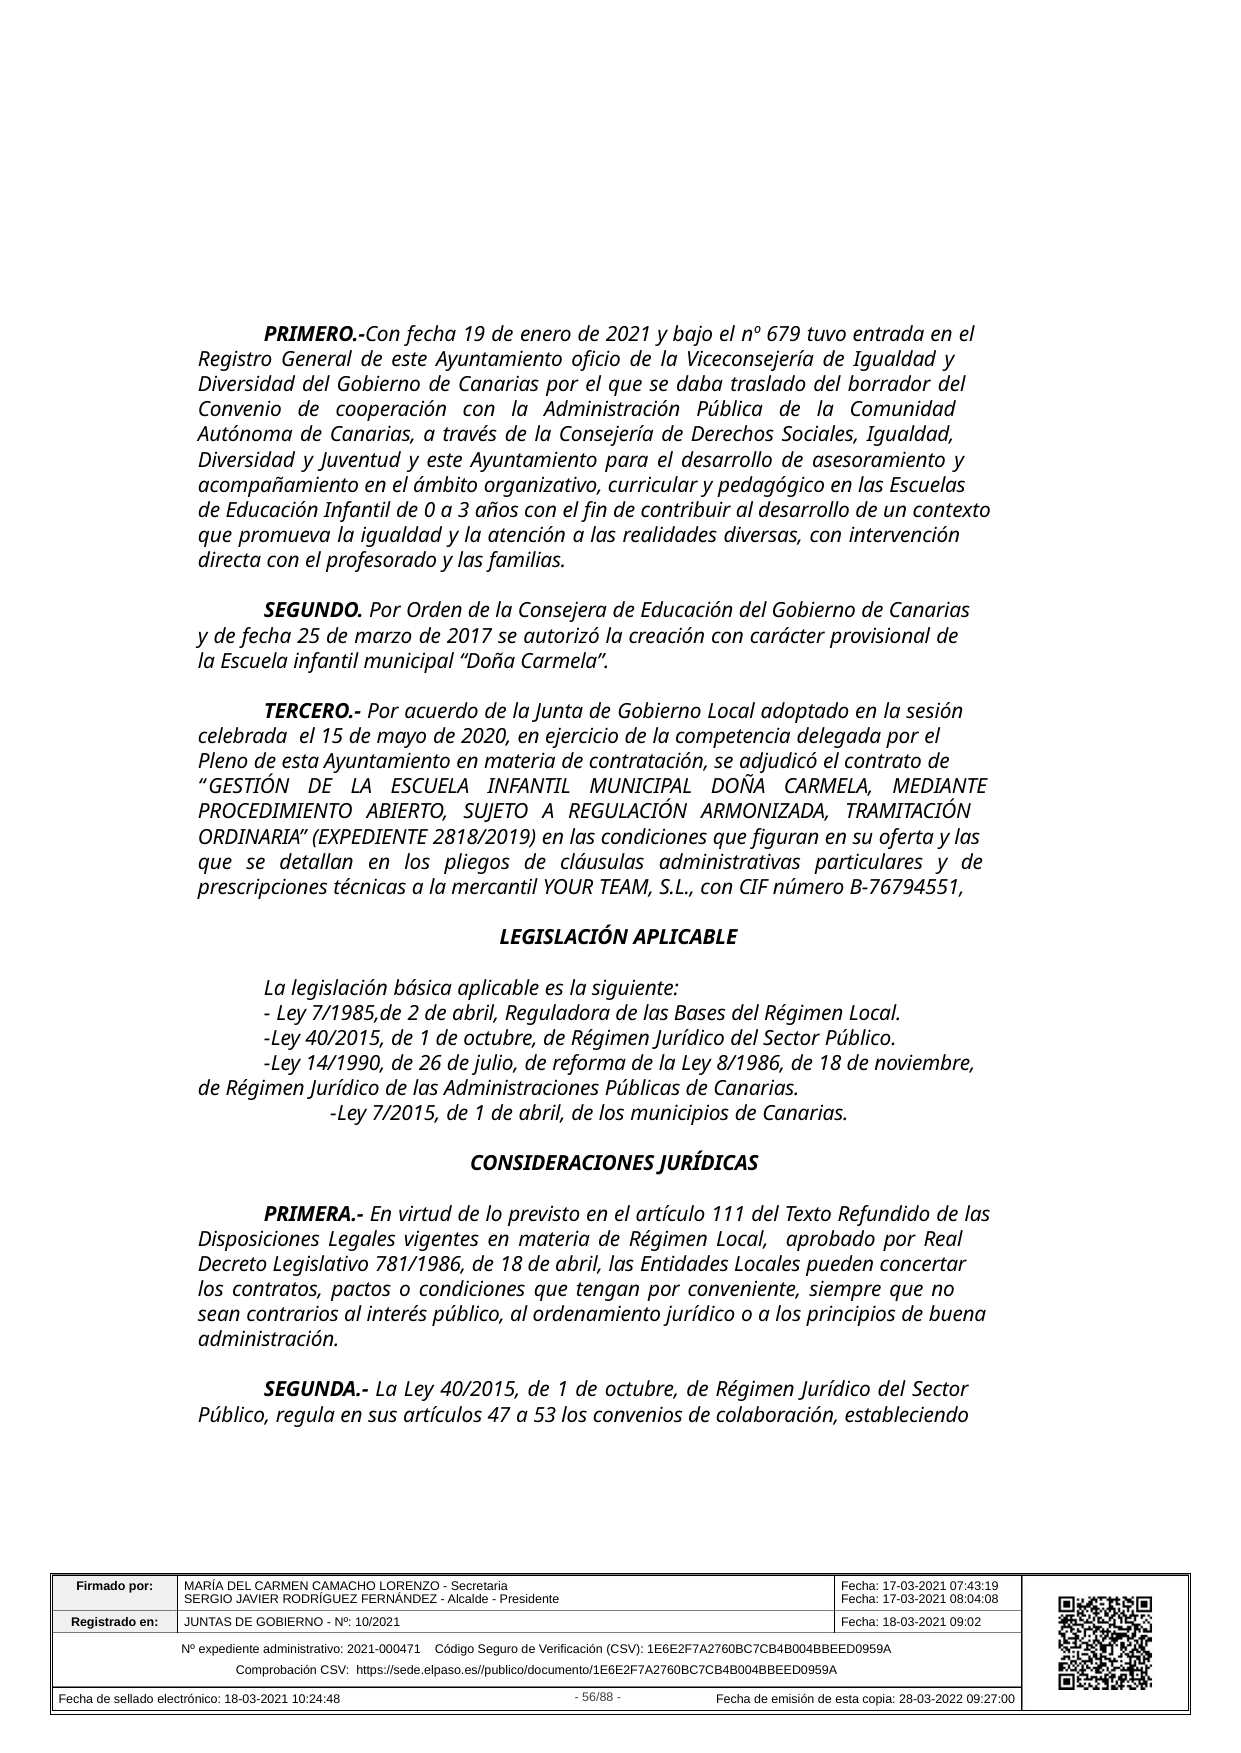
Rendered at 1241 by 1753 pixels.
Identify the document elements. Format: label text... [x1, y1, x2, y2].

text Pleno de esta Ayuntamiento en materia de contratación, se adjudicó el contrato de [198, 749, 1068, 773]
text Fecha: 17-03-2021 08:04:08 [841, 1593, 1022, 1607]
text Fecha: 17-03-2021 07:43:19 [841, 1579, 1022, 1593]
text - 56/88 - [574, 1691, 640, 1705]
text prescripciones técnicas a la mercantil YOUR TEAM, S.L., con CIF número B-76794551, [198, 874, 1068, 899]
text SEGUNDA.- La Ley 40/2015, de 1 de octubre, de Régimen Jurídico del Sector [264, 1377, 1068, 1402]
text Convenio de cooperación con la Administración Pública de la Comunidad [198, 397, 1068, 422]
text PRIMERA.- En virtud de lo previsto en el artículo 111 del Texto Refundido de las [264, 1201, 1068, 1226]
text CONSIDERACIONES JURÍDICAS [470, 1151, 796, 1176]
text de Régimen Jurídico de las Administraciones Públicas de Canarias. [198, 1076, 888, 1100]
text Ley 7/2015, de 1 de abril, de los municipios de Canarias. [337, 1101, 918, 1126]
text - [264, 1051, 271, 1075]
text Fecha de emisión de esta copia: 28-03-2022 09:27:00 [716, 1692, 1040, 1706]
text ORDINARIA” (EXPEDIENTE 2818/2019) en las condiciones que figuran en su oferta y las [198, 824, 1068, 849]
text - [330, 1101, 337, 1126]
text JUNTAS DE GOBIERNO - Nº: 10/2021 [184, 1615, 426, 1629]
text Diversidad y Juventud y este Ayuntamiento para el desarrollo de asesoramiento y [198, 447, 1068, 472]
text Diversidad del Gobierno de Canarias por el que se daba traslado del borrador del [198, 372, 1068, 397]
text y de fecha 25 de marzo de 2017 se autorizó la creación con carácter provisional de [198, 623, 1068, 648]
text MARÍA DEL CARMEN CAMACHO LORENZO - Secretaria [184, 1579, 586, 1593]
text Registrado en: [71, 1615, 177, 1629]
text de Educación Infantil de 0 a 3 años con el fin de contribuir al desarrollo de un contexto [198, 497, 1068, 522]
text que promueva la igualdad y la atención a las realidades diversas, con intervención [198, 523, 1068, 547]
text - [264, 1026, 271, 1050]
text PROCEDIMIENTO ABIERTO, SUJETO A REGULACIÓN ARMONIZADA, TRAMITACIÓN [198, 799, 1068, 824]
text TERCERO.- Por acuerdo de la Junta de Gobierno Local adoptado en la sesión [264, 698, 1068, 723]
text Registro General de este Ayuntamiento oficio de la Viceconsejería de Igualdad y [198, 347, 1068, 371]
picture [51, 1574, 1190, 1714]
text GESTIÓN DE LA ESCUELA INFANTIL MUNICIPAL DOÑA CARMELA, MEDIANTE [208, 774, 1068, 799]
text LEGISLACIÓN APLICABLE [499, 924, 766, 949]
text Comprobación CSV: https://sede.elpaso.es//publico/documento/1E6E2F7A2760BC7CB4B004BBEED0959A [236, 1663, 917, 1677]
text Ley 14/1990, de 26 de julio, de reforma de la Ley 8/1986, de 18 de noviembre, [271, 1051, 1067, 1075]
text SEGUNDO. Por Orden de la Consejera de Educación del Gobierno de Canarias [264, 598, 1068, 623]
text Fecha: 18-03-2021 09:02 [841, 1615, 1002, 1629]
text Disposiciones Legales vigentes en materia de Régimen Local, aprobado por Real [198, 1227, 1068, 1251]
text Nº expediente administrativo: 2021-000471 Código Seguro de Verificación (CSV): 1E6E2F7A2760BC7CB4B004BBEED0959A [181, 1642, 917, 1656]
text La legislación básica aplicable es la siguiente: [264, 975, 746, 1000]
text directa con el profesorado y las familias. [198, 548, 1068, 572]
text los contratos, pactos o condiciones que tengan por conveniente, siempre que no [198, 1277, 1068, 1302]
text “ [198, 774, 208, 799]
text SERGIO JAVIER RODRÍGUEZ FERNÁNDEZ - Alcalde - Presidente [184, 1593, 586, 1607]
text Ley 7/1985,de 2 de abril, Reguladora de las Bases del Régimen Local. [276, 1001, 1067, 1025]
text Decreto Legislativo 781/1986, de 18 de abril, las Entidades Locales pueden concertar [198, 1252, 1068, 1276]
text sean contrarios al interés público, al ordenamiento jurídico o a los principios de buena [198, 1302, 1068, 1327]
text la Escuela infantil municipal “Doña Carmela”. [198, 649, 1068, 673]
text Ley 40/2015, de 1 de octubre, de Régimen Jurídico del Sector Público. [271, 1026, 1067, 1050]
text - [264, 1001, 276, 1025]
text acompañamiento en el ámbito organizativo, curricular y pedagógico en las Escuelas [198, 472, 1068, 497]
text celebrada el 15 de mayo de 2020, en ejercicio de la competencia delegada por el [198, 724, 1068, 748]
text Autónoma de Canarias, a través de la Consejería de Derechos Sociales, Igualdad, [198, 422, 1068, 447]
text administración. [198, 1327, 1068, 1352]
text PRIMERO.-Con fecha 19 de enero de 2021 y bajo el nº 679 tuvo entrada en el [264, 321, 1068, 346]
text Firmado por: [76, 1579, 172, 1593]
text Público, regula en sus artículos 47 a 53 los convenios de colaboración, estableciendo [198, 1403, 1068, 1427]
text Fecha de sellado electrónico: 18-03-2021 10:24:48 [58, 1692, 365, 1706]
text que se detallan en los pliegos de cláusulas administrativas particulares y de [198, 849, 1068, 874]
